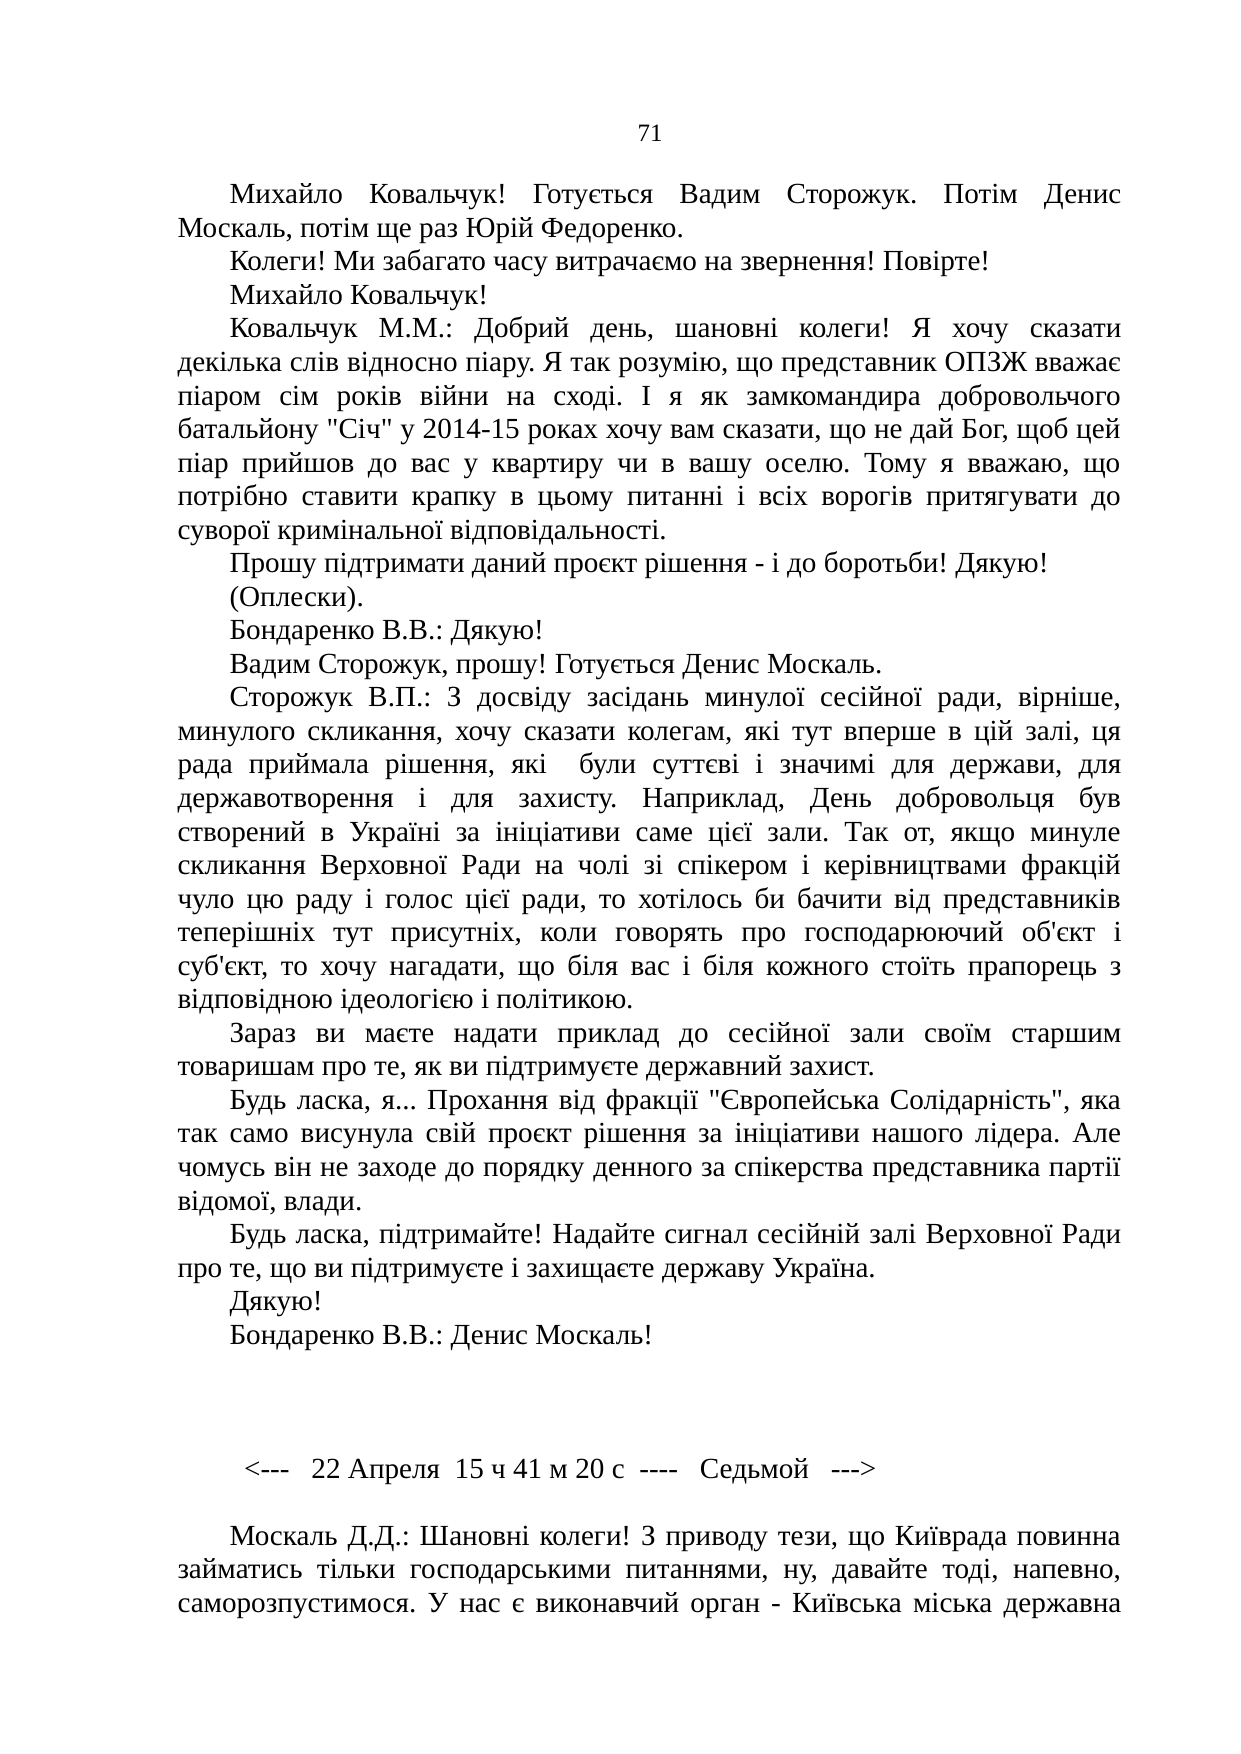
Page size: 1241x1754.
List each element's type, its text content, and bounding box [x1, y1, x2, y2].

text Колеги! Ми забагато часу витрачаємо на звернення! Повірте! [177, 243, 1122, 277]
text Будь ласка, я... Прохання від фракції "Європейська Солідарність", яка так само висунула свій проєкт рішення за ініціативи нашого лідера. Але чомусь він не заходе до порядку денного за спікерства представника партії відомої, влади. [177, 1082, 1122, 1216]
text Прошу підтримати даний проєкт рішення - і до боротьби! Дякую! [177, 545, 1122, 579]
text Сторожук В.П.: З досвіду засідань минулої сесійної ради, вірніше, минулого скликання, хочу сказати колегам, які тут вперше в цій залі, ця рада приймала рішення, які були суттєві і значимі для держави, для державотворення і для захисту. Наприклад, День добровольця був створений в Україні за ініціативи саме цієї зали. Так от, якщо минуле скликання Верховної Ради на чолі зі спікером і керівництвами фракцій чуло цю раду і голос цієї ради, то хотілось би бачити від представників теперішніх тут присутніх, коли говорять про господарюючий об'єкт і суб'єкт, то хочу нагадати, що біля вас і біля кожного стоїть прапорець з відповідною ідеологією і політикою. [177, 679, 1122, 1015]
text <--- 22 Апреля 15 ч 41 м 20 с ---- Седьмой ---> [177, 1451, 1122, 1484]
text Москаль Д.Д.: Шановні колеги! З приводу тези, що Київрада повинна займатись тільки господарськими питаннями, ну, давайте тоді, напевно, саморозпустимося. У нас є виконавчий орган - Київська міська державна [177, 1518, 1122, 1619]
text Бондаренко В.В.: Дякую! [177, 612, 1122, 646]
text Вадим Сторожук, прошу! Готується Денис Москаль. [177, 646, 1122, 679]
text Дякую! [177, 1283, 1122, 1317]
text Михайло Ковальчук! [177, 277, 1122, 311]
text Бондаренко В.В.: Денис Москаль! [177, 1317, 1122, 1350]
text Михайло Ковальчук! Готується Вадим Сторожук. Потім Денис Москаль, потім ще раз Юрій Федоренко. [177, 176, 1122, 243]
text Будь ласка, підтримайте! Надайте сигнал сесійній залі Верховної Ради про те, що ви підтримуєте і захищаєте державу Україна. [177, 1216, 1122, 1283]
text Зараз ви маєте надати приклад до сесійної зали своїм старшим товаришам про те, як ви підтримуєте державний захист. [177, 1015, 1122, 1082]
text Ковальчук М.М.: Добрий день, шановні колеги! Я хочу сказати декілька слів відносно піару. Я так розумію, що представник ОПЗЖ вважає піаром сім років війни на сході. І я як замкомандира добровольчого батальйону "Січ" у 2014-15 роках хочу вам сказати, що не дай Бог, щоб цей піар прийшов до вас у квартиру чи в вашу оселю. Тому я вважаю, що потрібно ставити крапку в цьому питанні і всіх ворогів притягувати до суворої кримінальної відповідальності. [177, 311, 1122, 545]
text (Оплески). [177, 579, 1122, 612]
